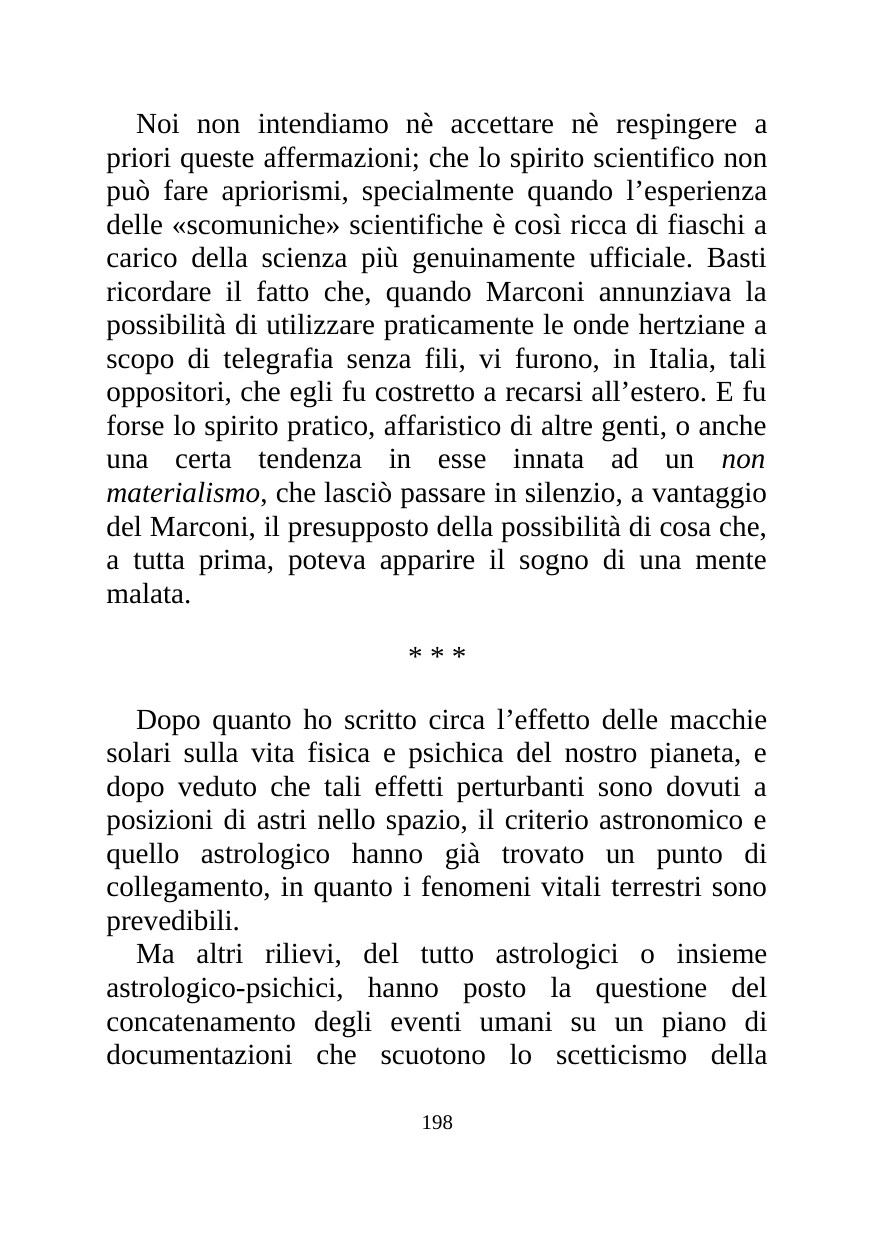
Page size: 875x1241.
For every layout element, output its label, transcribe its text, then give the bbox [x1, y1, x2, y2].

text Ma altri rilievi, del tutto astrologici o insieme astrologico-psichici, hanno posto la questione del concatenamento degli eventi umani su un piano di documentazioni che scuotono lo scetticismo della [106, 937, 768, 1071]
text Dopo quanto ho scritto circa l’effetto delle macchie solari sulla vita fisica e psichica del nostro pianeta, e dopo veduto che tali effetti perturbanti sono dovuti a posizioni di astri nello spazio, il criterio astronomico e quello astrologico hanno già trovato un punto di collegamento, in quanto i fenomeni vitali terrestri sono prevedibili. [106, 702, 768, 937]
text Noi non intendiamo nè accettare nè respingere a priori queste affermazioni; che lo spirito scientifico non può fare apriorismi, specialmente quando l’esperienza delle «scomuniche» scientifiche è così ricca di fiaschi a carico della scienza più genuinamente ufficiale. Basti ricordare il fatto che, quando Marconi annunziava la possibilità di utilizzare praticamente le onde hertziane a scopo di telegrafia senza fili, vi furono, in Italia, tali oppositori, che egli fu costretto a recarsi all’estero. E fu forse lo spirito pratico, affaristico di altre genti, o anche una certa tendenza in esse innata ad un non materialismo, che lasciò passare in silenzio, a vantaggio del Marconi, il presupposto della possibilità di cosa che, a tutta prima, poteva apparire il sogno di una mente malata. [106, 106, 768, 609]
text * * * [106, 639, 768, 672]
